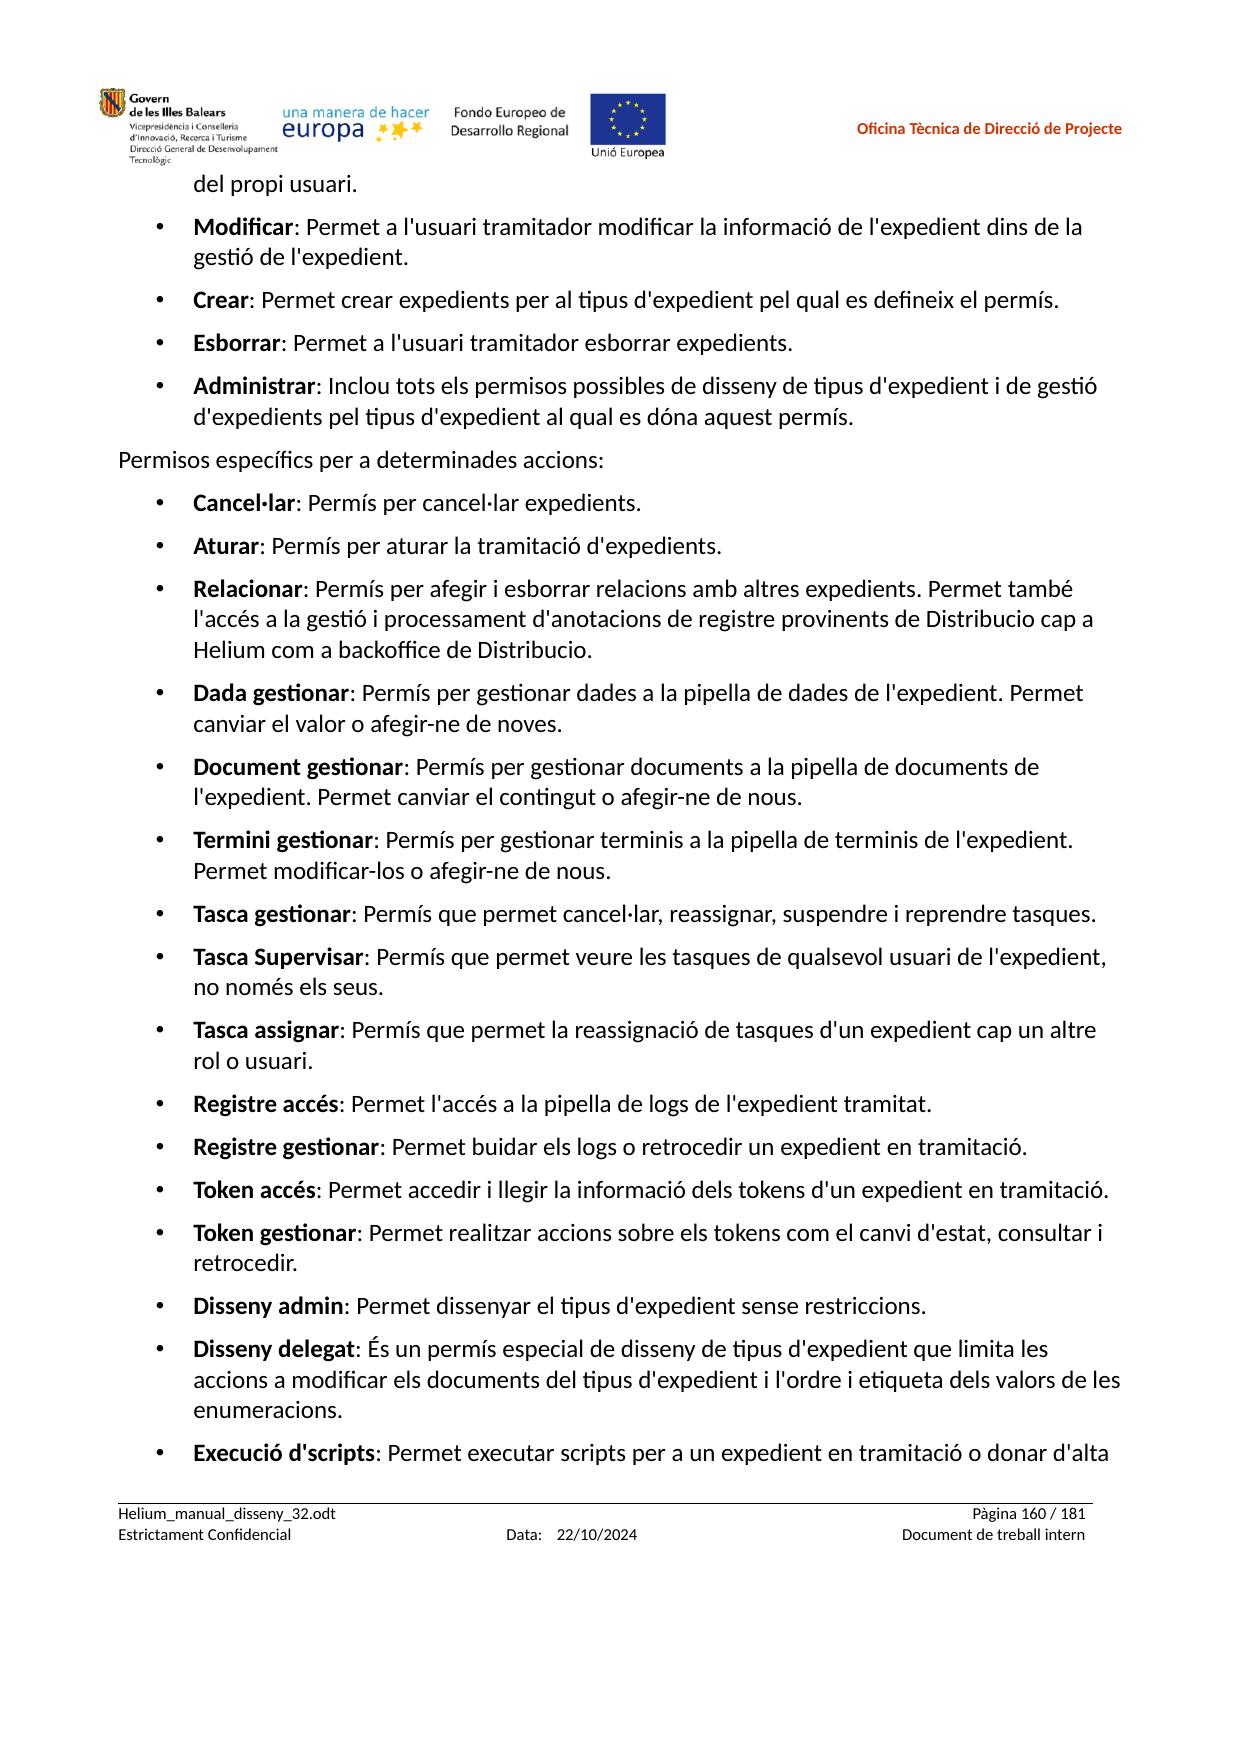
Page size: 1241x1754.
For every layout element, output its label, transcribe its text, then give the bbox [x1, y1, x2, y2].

list Document gestionar: Permís per gestionar documents a la pipella de documents de l'expedient. Permet canviar el contingut o afegir-ne de nous. [156, 751, 1122, 812]
list Token gestionar: Permet realitzar accions sobre els tokens com el canvi d'estat, consultar i retrocedir. [156, 1217, 1122, 1278]
text Permisos específics per a determinades accions: [118, 444, 1122, 474]
list Dada gestionar: Permís per gestionar dades a la pipella de dades de l'expedient. Permet canviar el valor o afegir-ne de noves. [156, 677, 1122, 738]
list Tasca assignar: Permís que permet la reassignació de tasques d'un expedient cap un altre rol o usuari. [156, 1014, 1122, 1075]
list Disseny admin: Permet dissenyar el tipus d'expedient sense restriccions. [156, 1291, 1122, 1321]
list Tasca gestionar: Permís que permet cancel·lar, reassignar, suspendre i reprendre tasques. [156, 898, 1122, 928]
list del propi usuari. [156, 168, 1122, 198]
list Registre gestionar: Permet buidar els logs o retrocedir un expedient en tramitació. [156, 1131, 1122, 1161]
list Relacionar: Permís per afegir i esborrar relacions amb altres expedients. Permet també l'accés a la gestió i processament d'anotacions de registre provinents de Distribucio cap a Helium com a backoffice de Distribucio. [156, 573, 1122, 665]
list Esborrar: Permet a l'usuari tramitador esborrar expedients. [156, 327, 1122, 358]
list Tasca Supervisar: Permís que permet veure les tasques de qualsevol usuari de l'expedient, no només els seus. [156, 941, 1122, 1002]
list Administrar: Inclou tots els permisos possibles de disseny de tipus d'expedient i de gestió d'expedients pel tipus d'expedient al qual es dóna aquest permís. [156, 371, 1122, 432]
list Crear: Permet crear expedients per al tipus d'expedient pel qual es defineix el permís. [156, 284, 1122, 315]
list Disseny delegat: És un permís especial de disseny de tipus d'expedient que limita les accions a modificar els documents del tipus d'expedient i l'ordre i etiqueta dels valors de les enumeracions. [156, 1333, 1122, 1425]
picture [99, 87, 668, 166]
list Modificar: Permet a l'usuari tramitador modificar la informació de l'expedient dins de la gestió de l'expedient. [156, 211, 1122, 272]
list Aturar: Permís per aturar la tramitació d'expedients. [156, 530, 1122, 561]
list Registre accés: Permet l'accés a la pipella de logs de l'expedient tramitat. [156, 1088, 1122, 1118]
list Cancel·lar: Permís per cancel·lar expedients. [156, 487, 1122, 518]
list Execució d'scripts: Permet executar scripts per a un expedient en tramitació o donar d'alta [156, 1438, 1122, 1468]
list Termini gestionar: Permís per gestionar terminis a la pipella de terminis de l'expedient. Permet modificar-los o afegir-ne de nous. [156, 824, 1122, 885]
list Token accés: Permet accedir i llegir la informació dels tokens d'un expedient en tramitació. [156, 1174, 1122, 1204]
